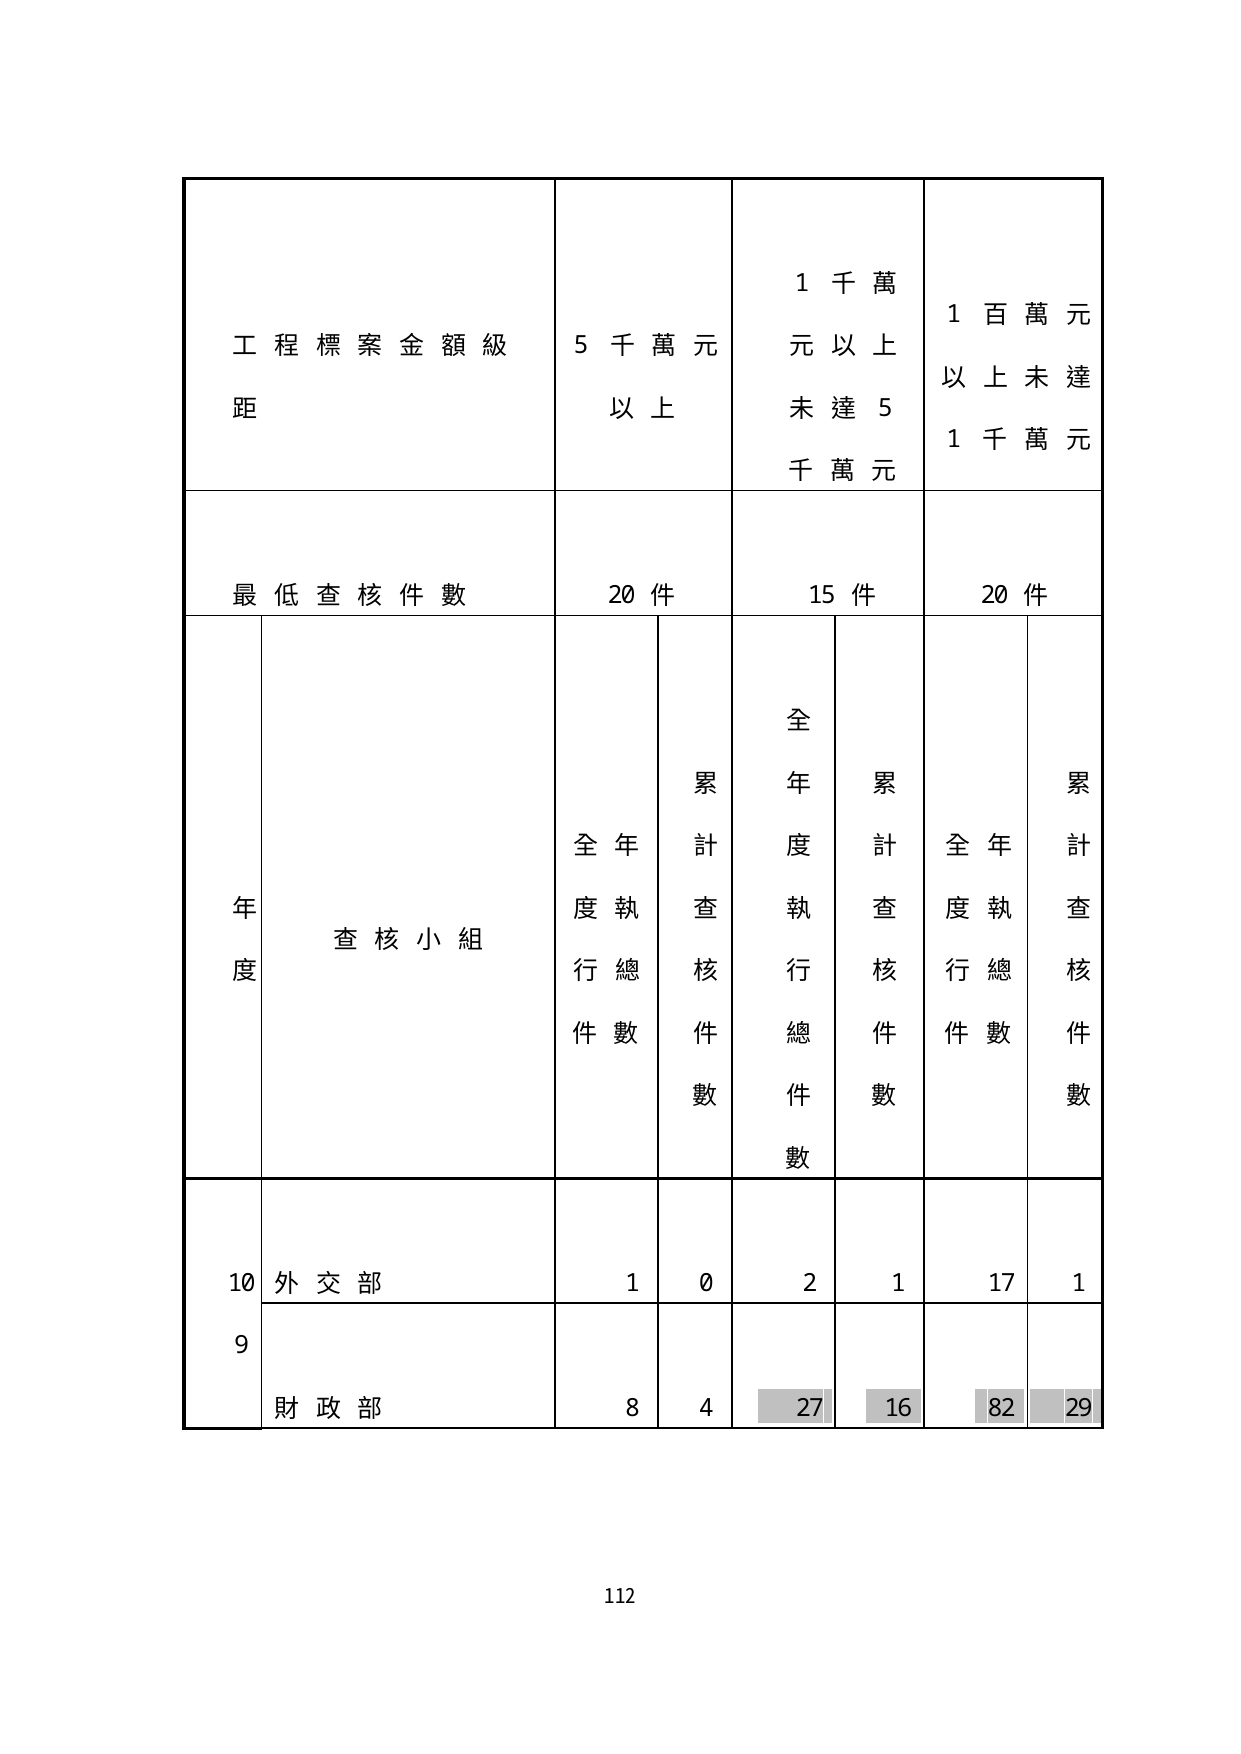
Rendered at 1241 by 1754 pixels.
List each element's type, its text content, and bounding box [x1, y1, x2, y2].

table_cell 累計查核件數 [1028, 616, 1101, 1177]
table_cell 109 [186, 1180, 261, 1427]
table_cell 查核小組 [262, 616, 554, 1177]
table_cell 82 [925, 1304, 1027, 1427]
table_cell 1 [1028, 1180, 1101, 1302]
table_cell 最低查核件數 [186, 491, 554, 615]
table_cell 20件 [925, 491, 1101, 615]
table_cell 年度 [186, 616, 261, 1177]
table_cell 全年度執行總件數 [925, 616, 1027, 1177]
table_header 工程標案金額級距 [186, 180, 554, 490]
table_header 1千萬元以上未達5千萬元 [733, 180, 923, 490]
table_cell 累計查核件數 [836, 616, 923, 1177]
table_cell 29 [1028, 1304, 1101, 1427]
table_cell 8 [556, 1304, 657, 1427]
table_cell 1 [836, 1180, 923, 1302]
table_cell 全年度執行總件數 [733, 616, 834, 1177]
table_cell 外交部 [262, 1180, 554, 1302]
table_cell 17 [925, 1180, 1027, 1302]
table_cell 27 [733, 1304, 834, 1427]
table_cell 累計查核件數 [659, 616, 731, 1177]
table_cell 全年度執行總件數 [556, 616, 657, 1177]
table_cell 16 [836, 1304, 923, 1427]
table_cell 4 [659, 1304, 731, 1427]
table_cell 2 [733, 1180, 834, 1302]
table_cell 1 [556, 1180, 657, 1302]
table_cell 15件 [733, 491, 923, 615]
table_cell 20件 [556, 491, 731, 615]
table_header 5千萬元以上 [556, 180, 731, 490]
table_cell 財政部 [262, 1304, 554, 1427]
table_cell 0 [659, 1180, 731, 1302]
table_header 1百萬元以上未達1千萬元 [925, 180, 1101, 490]
